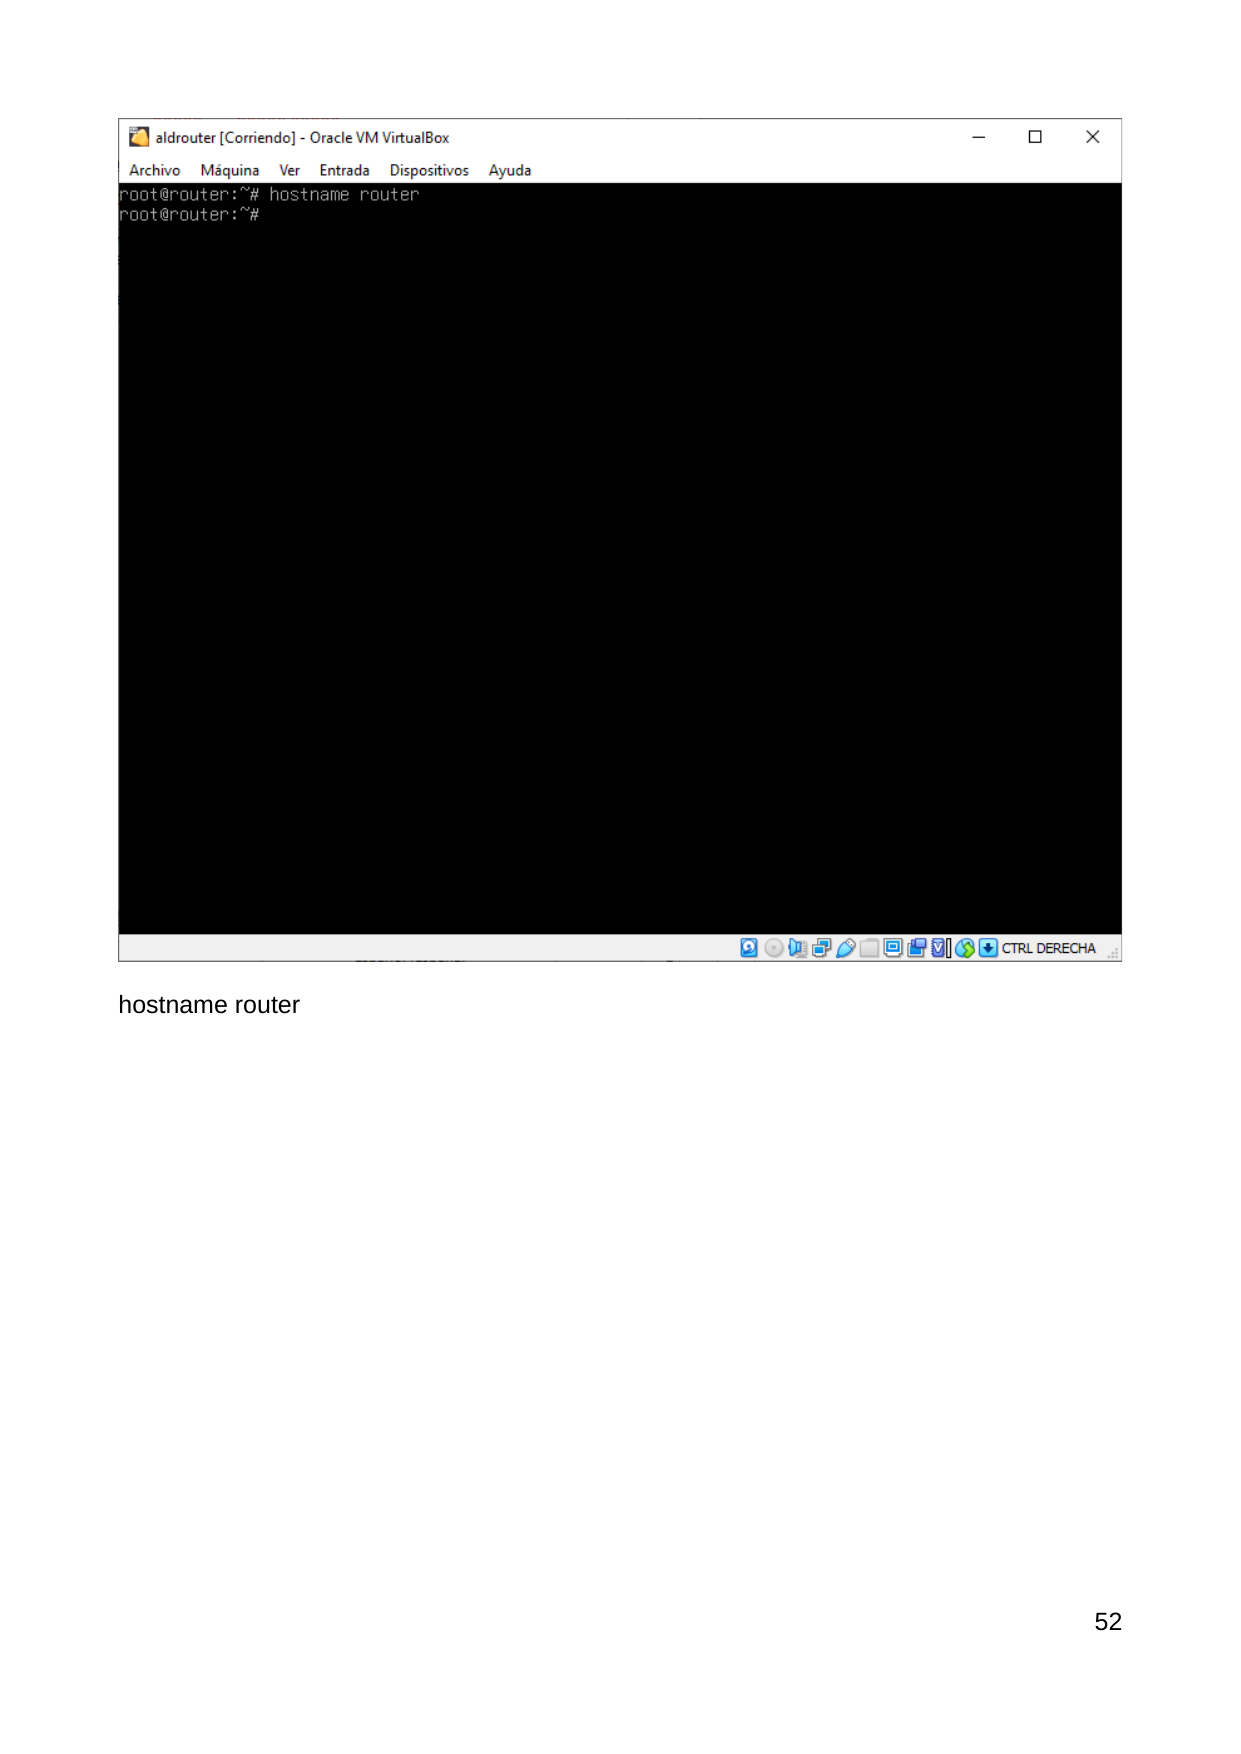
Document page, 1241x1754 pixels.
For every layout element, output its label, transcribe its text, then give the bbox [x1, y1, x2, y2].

picture [118, 118, 1123, 962]
text hostname router [118, 991, 1122, 1019]
